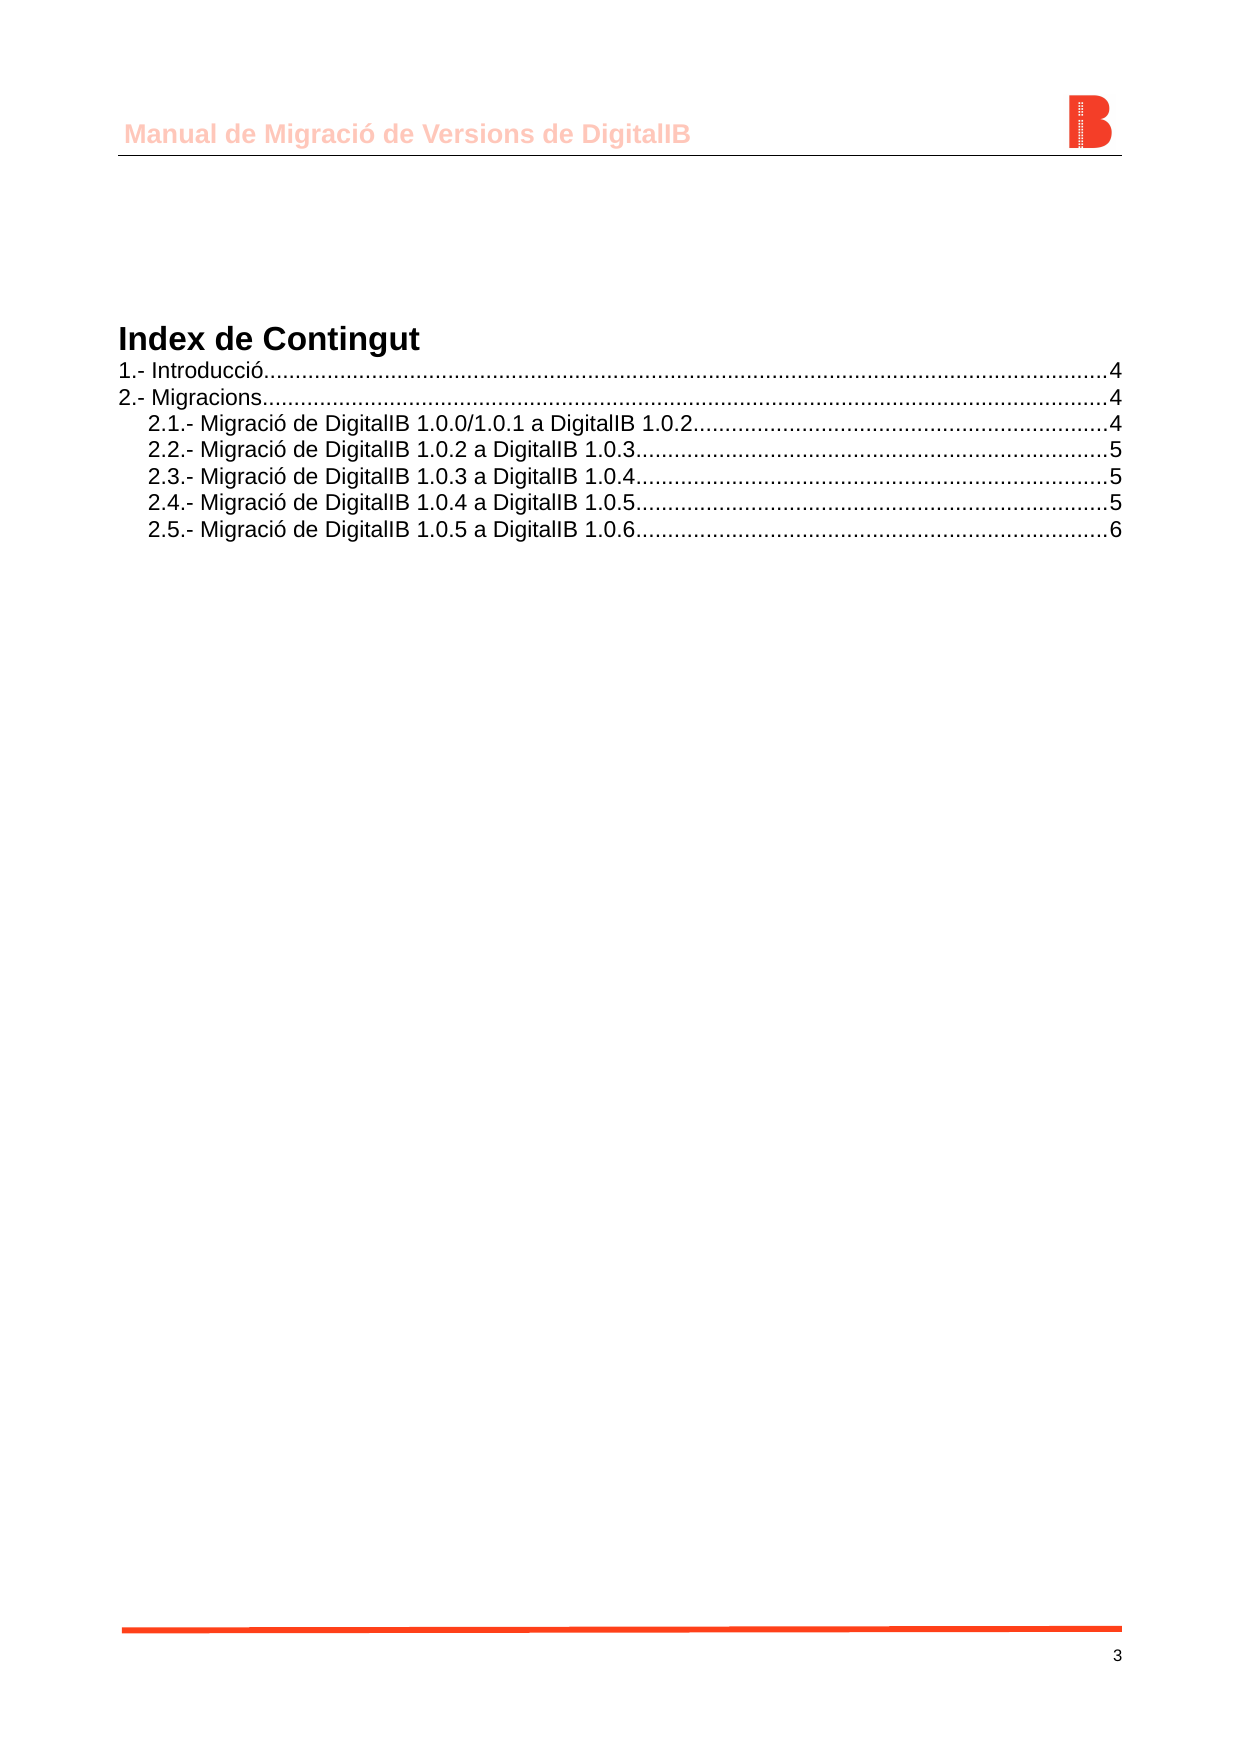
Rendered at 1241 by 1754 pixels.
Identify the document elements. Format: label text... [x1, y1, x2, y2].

text 2.1.- Migració de DigitalIB 1.0.0/1.0.1 a DigitalIB 1.0.2 4 [148, 410, 1122, 436]
text 2.5.- Migració de DigitalIB 1.0.5 a DigitalIB 1.0.6 6 [148, 516, 1122, 542]
text 2.- Migracions 4 [118, 384, 1122, 410]
text 2.4.- Migració de DigitalIB 1.0.4 a DigitalIB 1.0.5 5 [148, 489, 1122, 516]
text 1.- Introducció 4 [118, 357, 1122, 384]
subtitle Index de Contingut [118, 319, 1122, 357]
picture [1063, 94, 1117, 150]
text 2.2.- Migració de DigitalIB 1.0.2 a DigitalIB 1.0.3 5 [148, 436, 1122, 463]
text 2.3.- Migració de DigitalIB 1.0.3 a DigitalIB 1.0.4 5 [148, 463, 1122, 489]
